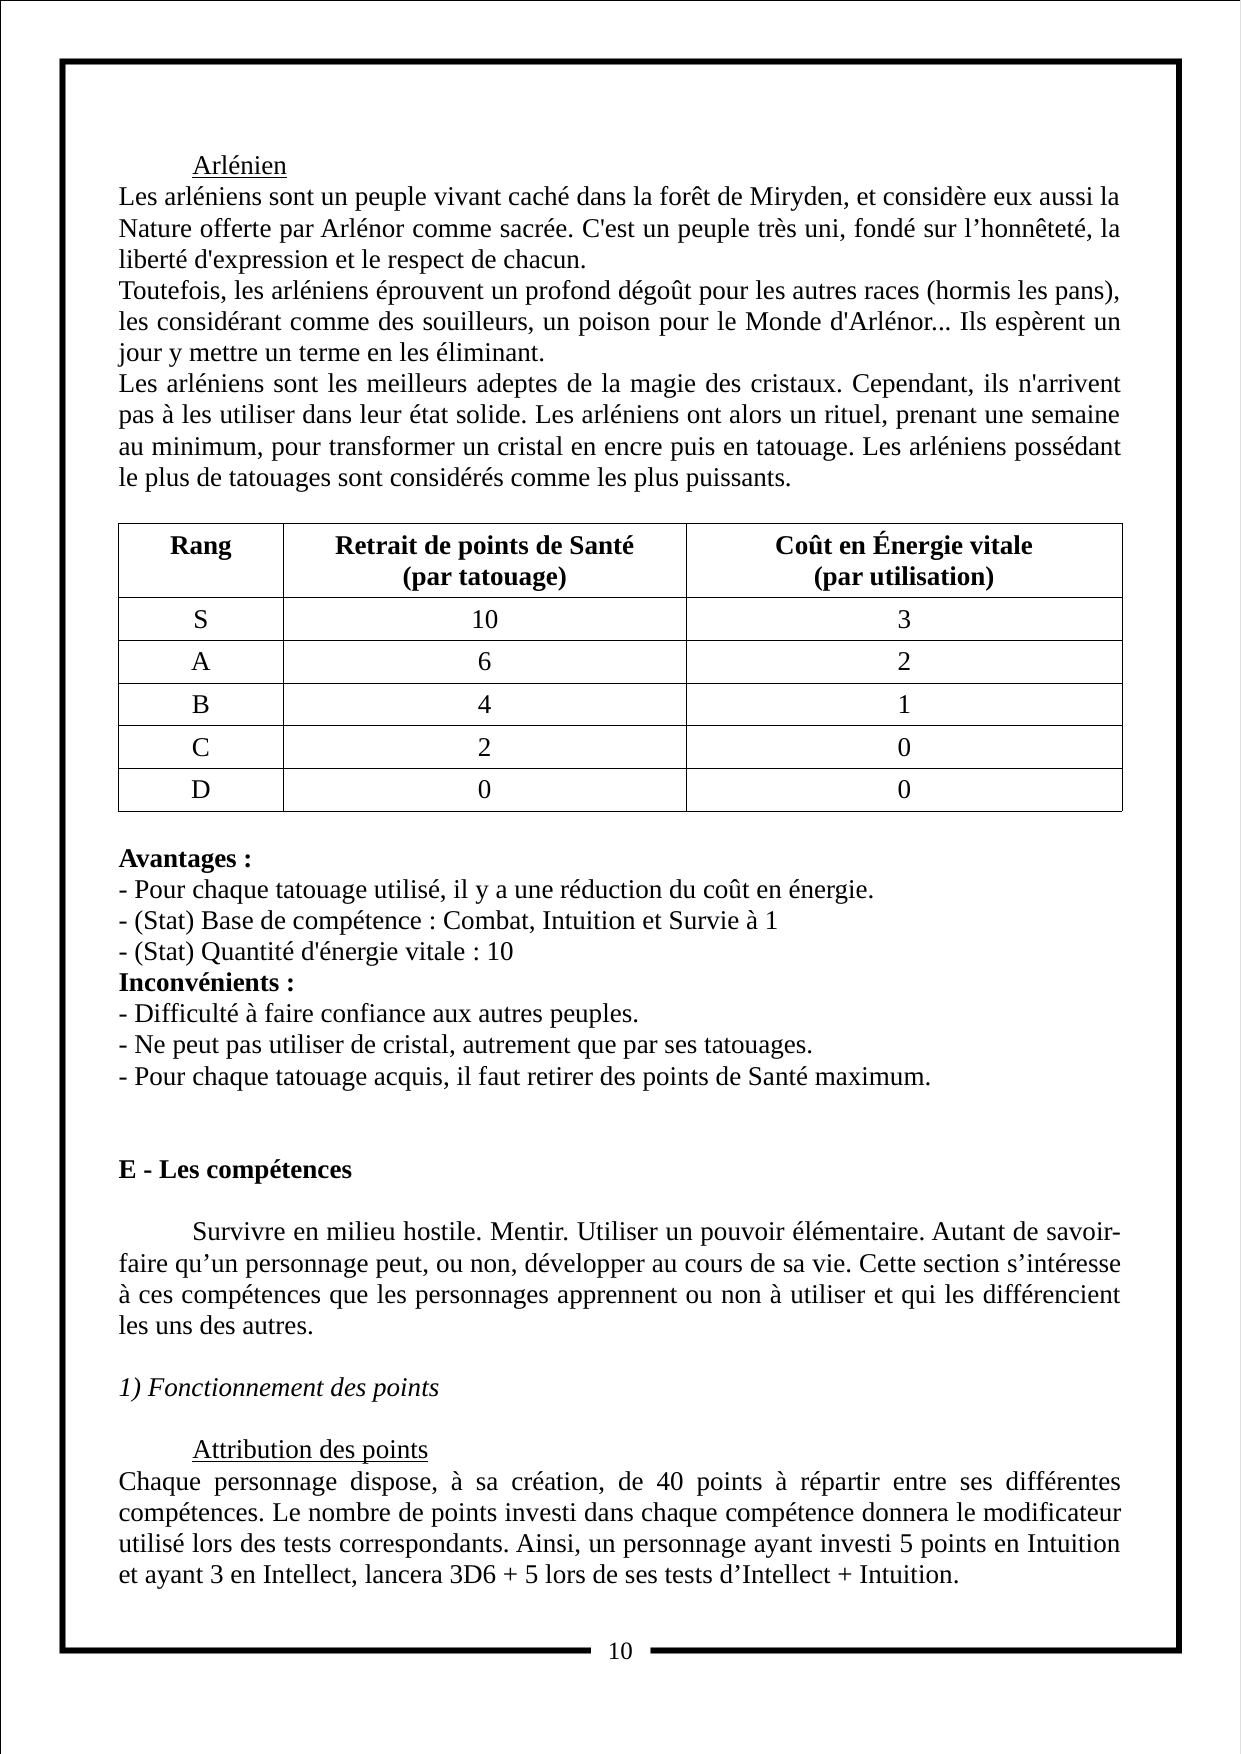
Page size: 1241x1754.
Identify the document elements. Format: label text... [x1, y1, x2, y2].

table_cell S [119, 598, 283, 640]
text - Pour chaque tatouage acquis, il faut retirer des points de Santé maximum. [118, 1060, 1122, 1091]
table_cell D [119, 769, 283, 811]
table_cell 2 [284, 726, 686, 768]
table_cell 6 [284, 641, 686, 682]
text Attribution des points [118, 1433, 1122, 1465]
text Les arléniens sont un peuple vivant caché dans la forêt de Miryden, et considère eux aussi la Nature offerte par Arlénor comme sacrée. C'est un peuple très uni, fondé sur l’honnêteté, la liberté d'expression et le respect de chacun. [118, 181, 1122, 274]
table_cell 3 [687, 598, 1122, 640]
table_cell C [119, 726, 283, 768]
text - Pour chaque tatouage utilisé, il y a une réduction du coût en énergie. [118, 873, 1122, 904]
table_cell 0 [687, 726, 1122, 768]
text Avantages : [118, 842, 1122, 873]
text Survivre en milieu hostile. Mentir. Utiliser un pouvoir élémentaire. Autant de savoir-faire qu’un personnage peut, ou non, développer au cours de sa vie. Cette section s’intéresse à ces compétences que les personnages apprennent ou non à utiliser et qui les différencient les uns des autres. [118, 1216, 1122, 1340]
picture [1, 1, 1240, 1754]
text 1) Fonctionnement des points [118, 1371, 1122, 1402]
text - Ne peut pas utiliser de cristal, autrement que par ses tatouages. [118, 1029, 1122, 1060]
table_cell 4 [284, 684, 686, 725]
table_header Rang [119, 524, 283, 597]
table_cell 2 [687, 641, 1122, 682]
text - Difficulté à faire confiance aux autres peuples. [118, 997, 1122, 1029]
table_cell 1 [687, 684, 1122, 725]
table_cell A [119, 641, 283, 682]
text E - Les compétences [118, 1153, 1122, 1184]
text Toutefois, les arléniens éprouvent un profond dégoût pour les autres races (hormis les pans), les considérant comme des souilleurs, un poison pour le Monde d'Arlénor... Ils espèrent un jour y mettre un terme en les éliminant. [118, 274, 1122, 367]
text - (Stat) Base de compétence : Combat, Intuition et Survie à 1 [118, 904, 1122, 935]
text Chaque personnage dispose, à sa création, de 40 points à répartir entre ses différentes compétences. Le nombre de points investi dans chaque compétence donnera le modificateur utilisé lors des tests correspondants. Ainsi, un personnage ayant investi 5 points en Intuition et ayant 3 en Intellect, lancera 3D6 + 5 lors de ses tests d’Intellect + Intuition. [118, 1465, 1122, 1589]
text Les arléniens sont les meilleurs adeptes de la magie des cristaux. Cependant, ils n'arrivent pas à les utiliser dans leur état solide. Les arléniens ont alors un rituel, prenant une semaine au minimum, pour transformer un cristal en encre puis en tatouage. Les arléniens possédant le plus de tatouages sont considérés comme les plus puissants. [118, 367, 1122, 492]
text Inconvénients : [118, 966, 1122, 997]
text - (Stat) Quantité d'énergie vitale : 10 [118, 935, 1122, 966]
table_cell 0 [284, 769, 686, 811]
table_cell 0 [687, 769, 1122, 811]
table_header Coût en Énergie vitale (par utilisation) [687, 524, 1122, 597]
table_header Retrait de points de Santé (par tatouage) [284, 524, 686, 597]
table_cell 10 [284, 598, 686, 640]
table_cell B [119, 684, 283, 725]
text Arlénien [118, 149, 1122, 181]
